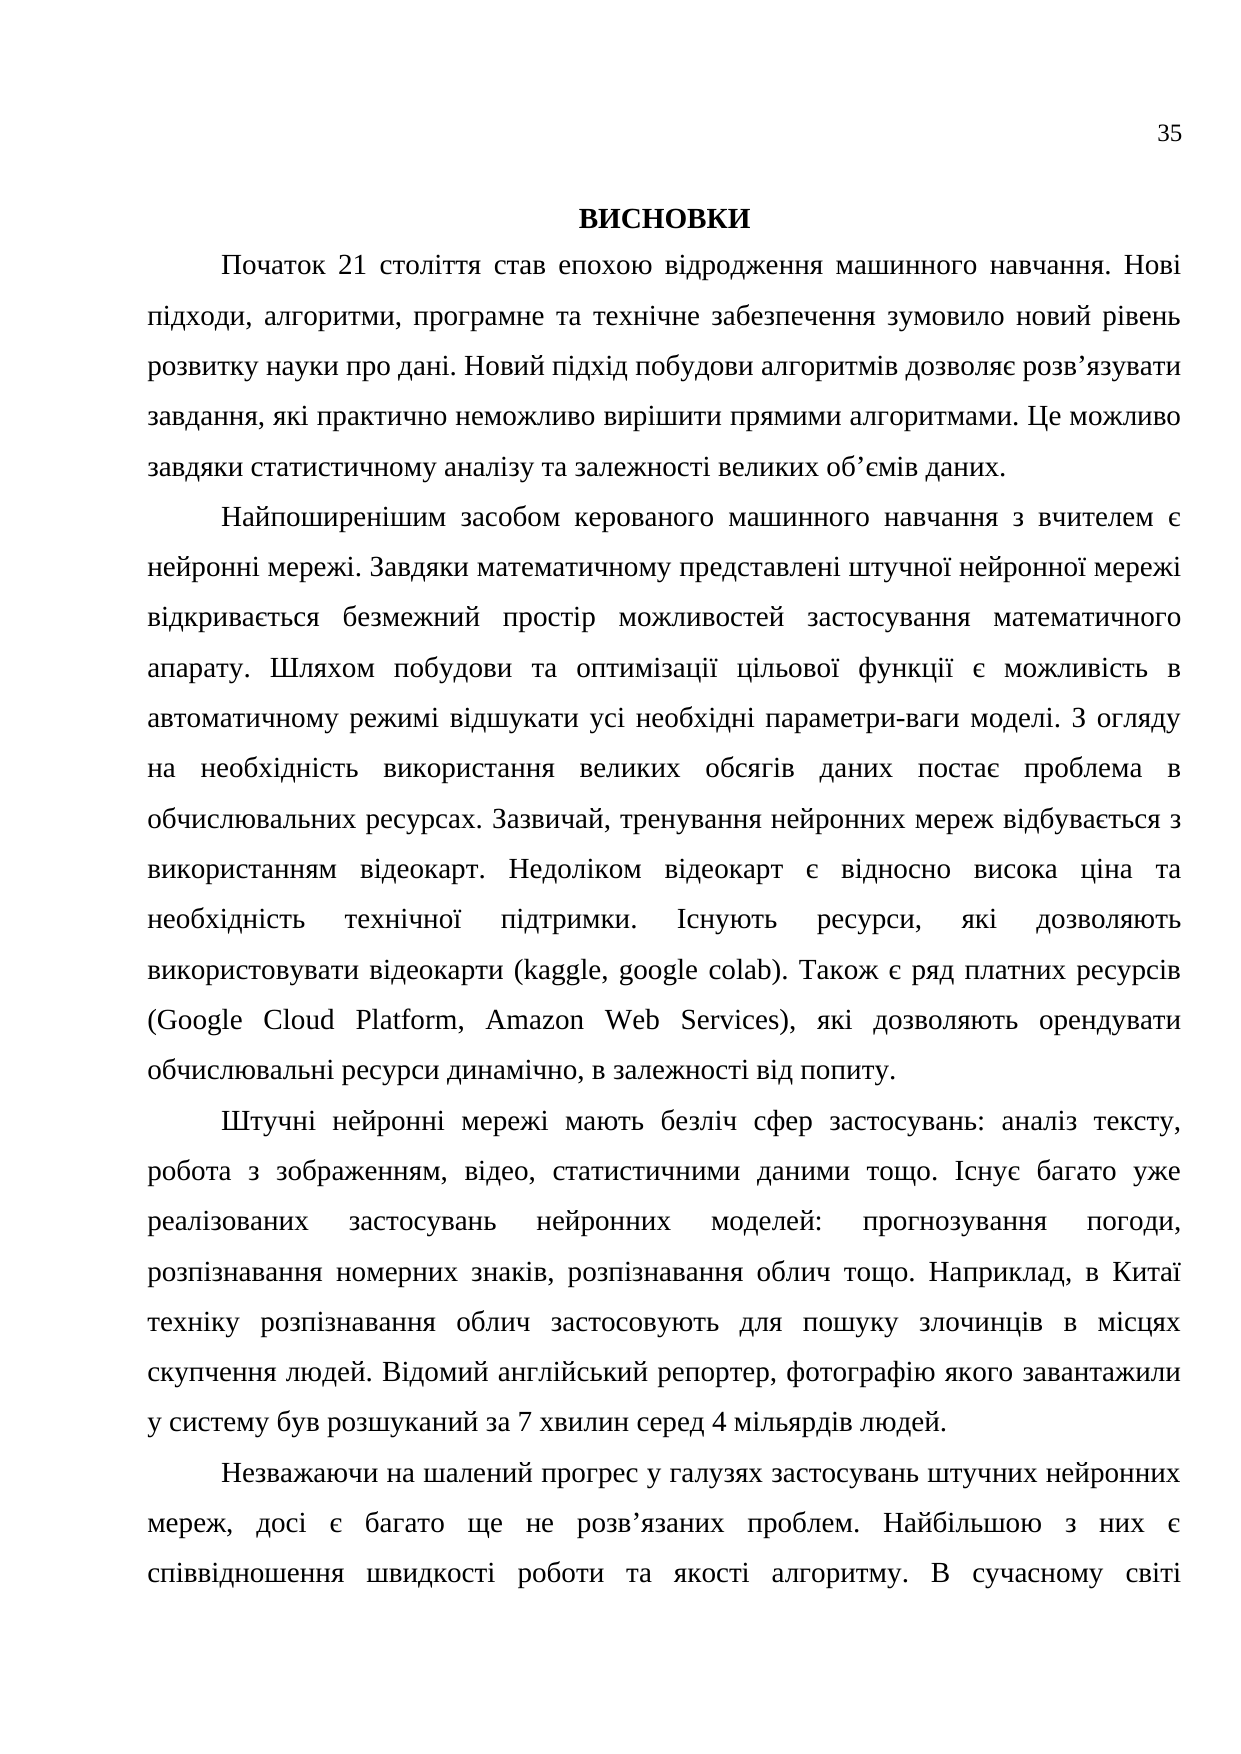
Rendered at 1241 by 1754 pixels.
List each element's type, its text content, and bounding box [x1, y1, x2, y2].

text Початок 21 століття став епохою відродження машинного навчання. Нові підходи, алгоритми, програмне та технічне забезпечення зумовило новий рівень розвитку науки про дані. Новий підхід побудови алгоритмів дозволяє розв’язувати завдання, які практично неможливо вирішити прямими алгоритмами. Це можливо завдяки статистичному аналізу та залежності великих об’ємів даних. [147, 247, 1182, 482]
text Штучні нейронні мережі мають безліч сфер застосувань: аналіз тексту, робота з зображенням, відео, статистичними даними тощо. Існує багато уже реалізованих застосувань нейронних моделей: прогнозування погоди, розпізнавання номерних знаків, розпізнавання облич тощо. Наприклад, в Китаї техніку розпізнавання облич застосовують для пошуку злочинців в місцях скупчення людей. Відомий англійський репортер, фотографію якого завантажили у систему був розшуканий за 7 хвилин серед 4 мільярдів людей. [147, 1103, 1182, 1438]
text Незважаючи на шалений прогрес у галузях застосувань штучних нейронних мереж, досі є багато ще не розв’язаних проблем. Найбільшою з них є співвідношення швидкості роботи та якості алгоритму. В сучасному світі [147, 1455, 1182, 1589]
subtitle ВИСНОВКИ [147, 201, 1182, 235]
text Найпоширенішим засобом керованого машинного навчання з вчителем є нейронні мережі. Завдяки математичному представлені штучної нейронної мережі відкривається безмежний простір можливостей застосування математичного апарату. Шляхом побудови та оптимізації цільової функції є можливість в автоматичному режимі відшукати усі необхідні параметри-ваги моделі. З огляду на необхідність використання великих обсягів даних постає проблема в обчислювальних ресурсах. Зазвичай, тренування нейронних мереж відбувається з використанням відеокарт. Недоліком відеокарт є відносно висока ціна та необхідність технічної підтримки. Існують ресурси, які дозволяють використовувати відеокарти (kaggle, google colab). Також є ряд платних ресурсів (Google Cloud Platform, Amazon Web Services), які дозволяють орендувати обчислювальні ресурси динамічно, в залежності від попиту. [147, 499, 1182, 1086]
